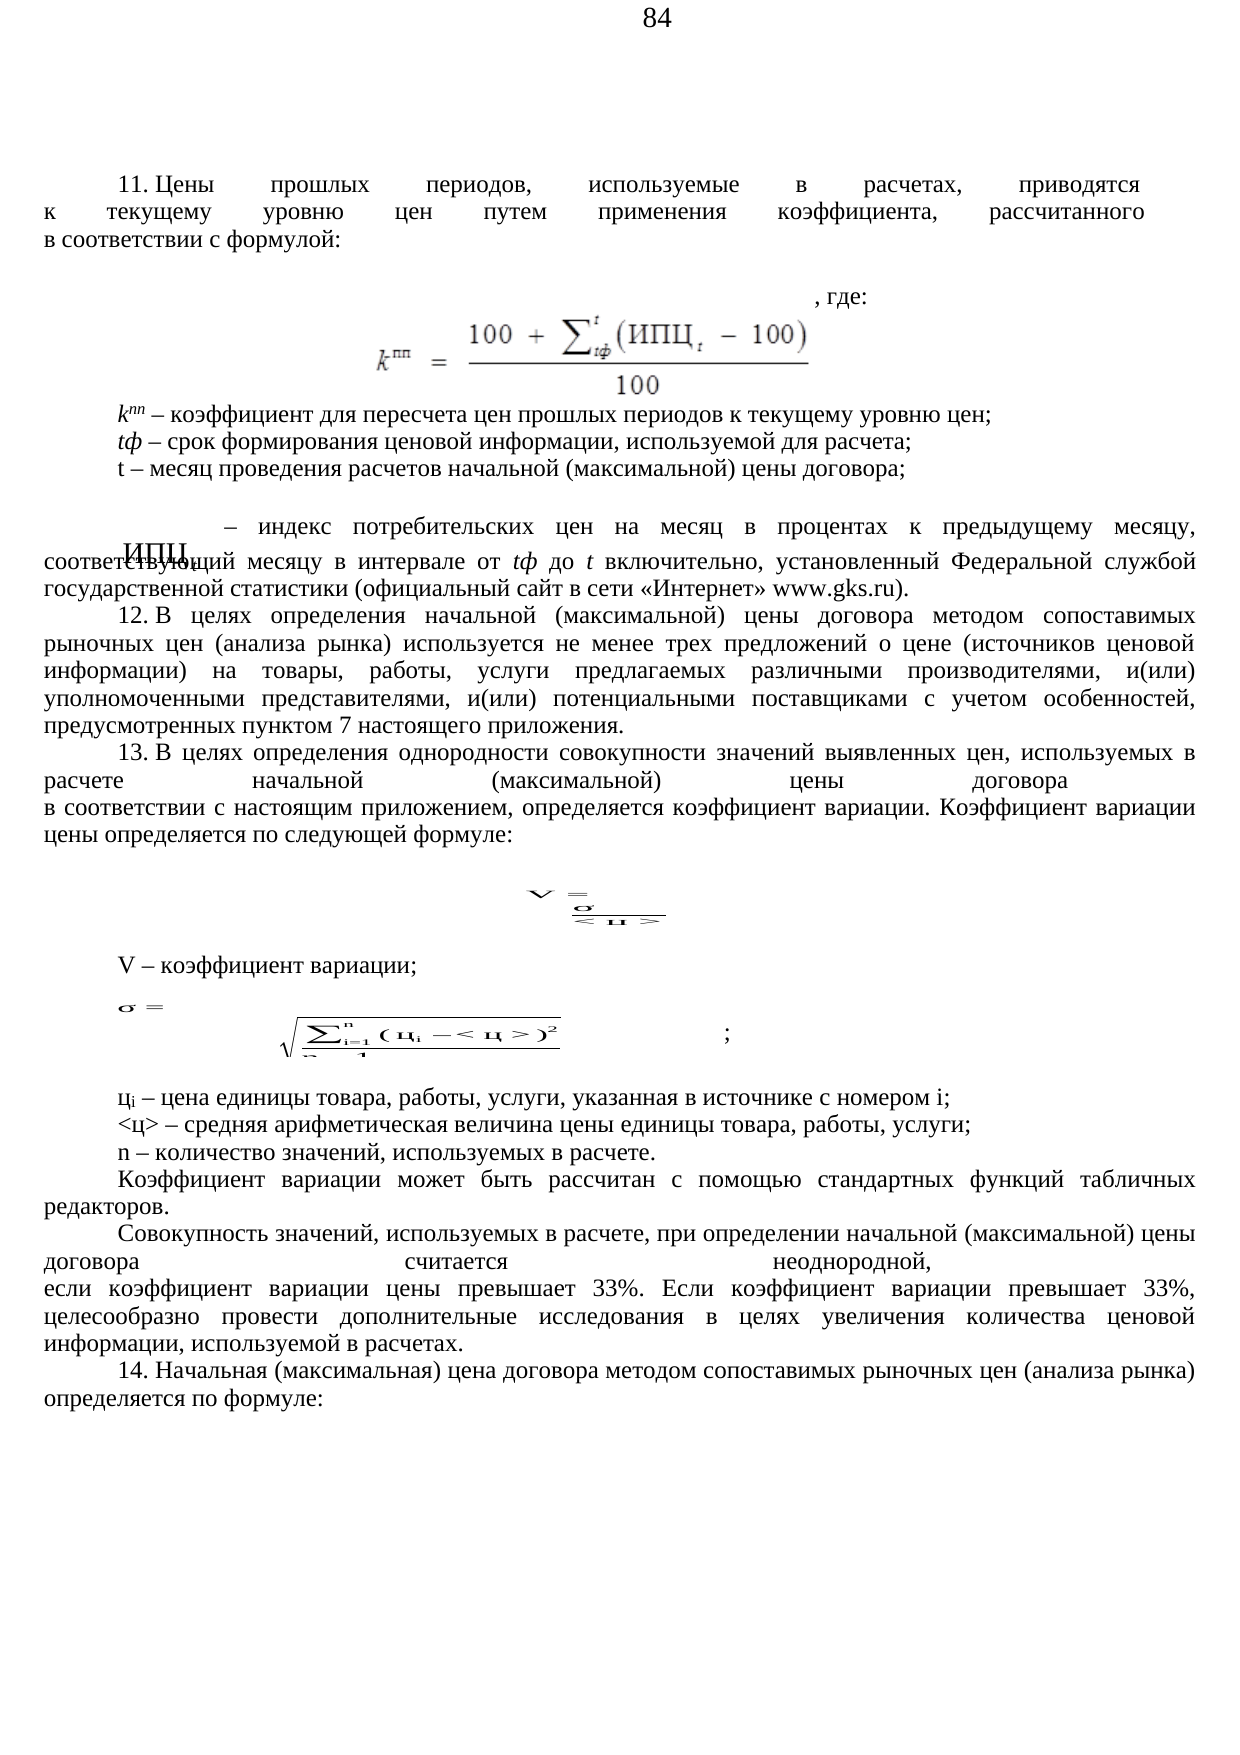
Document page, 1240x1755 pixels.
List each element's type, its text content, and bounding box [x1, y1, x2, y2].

text , где: [43, 281, 1197, 401]
text <ц> – средняя арифметическая величина цены единицы товара, работы, услуги; [43, 1111, 1197, 1138]
text ; [117, 979, 1197, 1056]
text tф – срок формирования ценовой информации, используемой для расчета; [43, 428, 1197, 455]
text n – количество значений, используемых в расчете. [43, 1138, 1197, 1165]
text 13. В целях определения однородности совокупности значений выявленных цен, используемых в расчете начальной (максимальной) цены договора в соответствии с настоящим приложением, определяется коэффициент вариации. Коэффициент вариации цены определяется по следующей формуле: [43, 739, 1197, 848]
text t – месяц проведения расчетов начальной (максимальной) цены договора; [43, 455, 1197, 482]
text 12. В целях определения начальной (максимальной) цены договора методом сопоставимых рыночных цен (анализа рынка) используется не менее трех предложений о цене (источников ценовой информации) на товары, работы, услуги предлагаемых различными производителями, и(или) уполномоченными представителями, и(или) потенциальными поставщиками с учетом особенностей, предусмотренных пунктом 7 настоящего приложения. [43, 602, 1197, 739]
text цi – цена единицы товара, работы, услуги, указанная в источнике с номером i; [43, 1083, 1197, 1111]
text 11. Цены прошлых периодов, используемые в расчетах, приводятся к текущему уровню цен путем применения коэффициента, рассчитанного в соответствии с формулой: [43, 171, 1197, 253]
text V – коэффициент вариации; [43, 952, 1197, 979]
text Коэффициент вариации может быть рассчитан с помощью стандартных функций табличных редакторов. [43, 1165, 1197, 1220]
text Совокупность значений, используемых в расчете, при определении начальной (максимальной) цены договора считается неоднородной, если коэффициент вариации цены превышает 33%. Если коэффициент вариации превышает 33%, целесообразно провести дополнительные исследования в целях увеличения количества ценовой информации, используемой в расчетах. [43, 1220, 1197, 1357]
text kпп – коэффициент для пересчета цен прошлых периодов к текущему уровню цен; [43, 401, 1197, 428]
text – индекс потребительских цен на месяц в процентах к предыдущему месяцу, соответствующий месяцу в интервале от tф до t включительно, установленный Федеральной службой государственной статистики (официальный сайт в сети «Интернет» www.gks.ru). [43, 482, 1197, 602]
text 14. Начальная (максимальная) цена договора методом сопоставимых рыночных цен (анализа рынка) определяется по формуле: [43, 1357, 1197, 1412]
